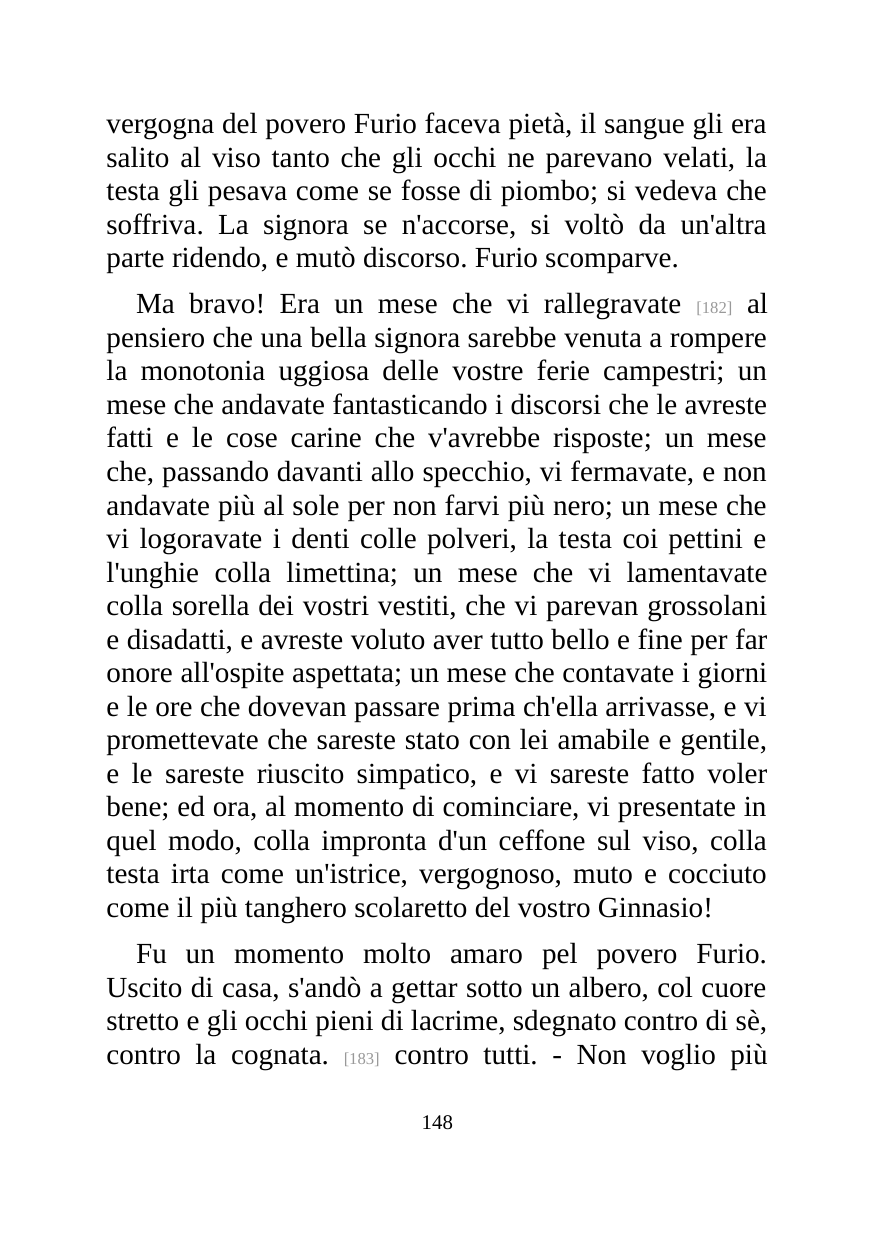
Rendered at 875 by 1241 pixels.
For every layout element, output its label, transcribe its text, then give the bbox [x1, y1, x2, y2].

text Ma bravo! Era un mese che vi rallegravate [182] al pensiero che una bella signora sarebbe venuta a rompere la monotonia uggiosa delle vostre ferie campestri; un mese che andavate fantasticando i discorsi che le avreste fatti e le cose carine che v'avrebbe risposte; un mese che, passando davanti allo specchio, vi fermavate, e non andavate più al sole per non farvi più nero; un mese che vi logoravate i denti colle polveri, la testa coi pettini e l'unghie colla limettina; un mese che vi lamentavate colla sorella dei vostri vestiti, che vi parevan grossolani e disadatti, e avreste voluto aver tutto bello e fine per far onore all'ospite aspettata; un mese che contavate i giorni e le ore che dovevan passare prima ch'ella arrivasse, e vi promettevate che sareste stato con lei amabile e gentile, e le sareste riuscito simpatico, e vi sareste fatto voler bene; ed ora, al momento di cominciare, vi presentate in quel modo, colla impronta d'un ceffone sul viso, colla testa irta come un'istrice, vergognoso, muto e cocciuto come il più tanghero scolaretto del vostro Ginnasio! [106, 286, 768, 924]
text vergogna del povero Furio faceva pietà, il sangue gli era salito al viso tanto che gli occhi ne parevano velati, la testa gli pesava come se fosse di piombo; si vedeva che soffriva. La signora se n'accorse, si voltò da un'altra parte ridendo, e mutò discorso. Furio scomparve. [106, 106, 768, 274]
text Fu un momento molto amaro pel povero Furio. Uscito di casa, s'andò a gettar sotto un albero, col cuore stretto e gli occhi pieni di lacrime, sdegnato contro di sè, contro la cognata. [183] contro tutti. - Non voglio più [106, 936, 768, 1070]
